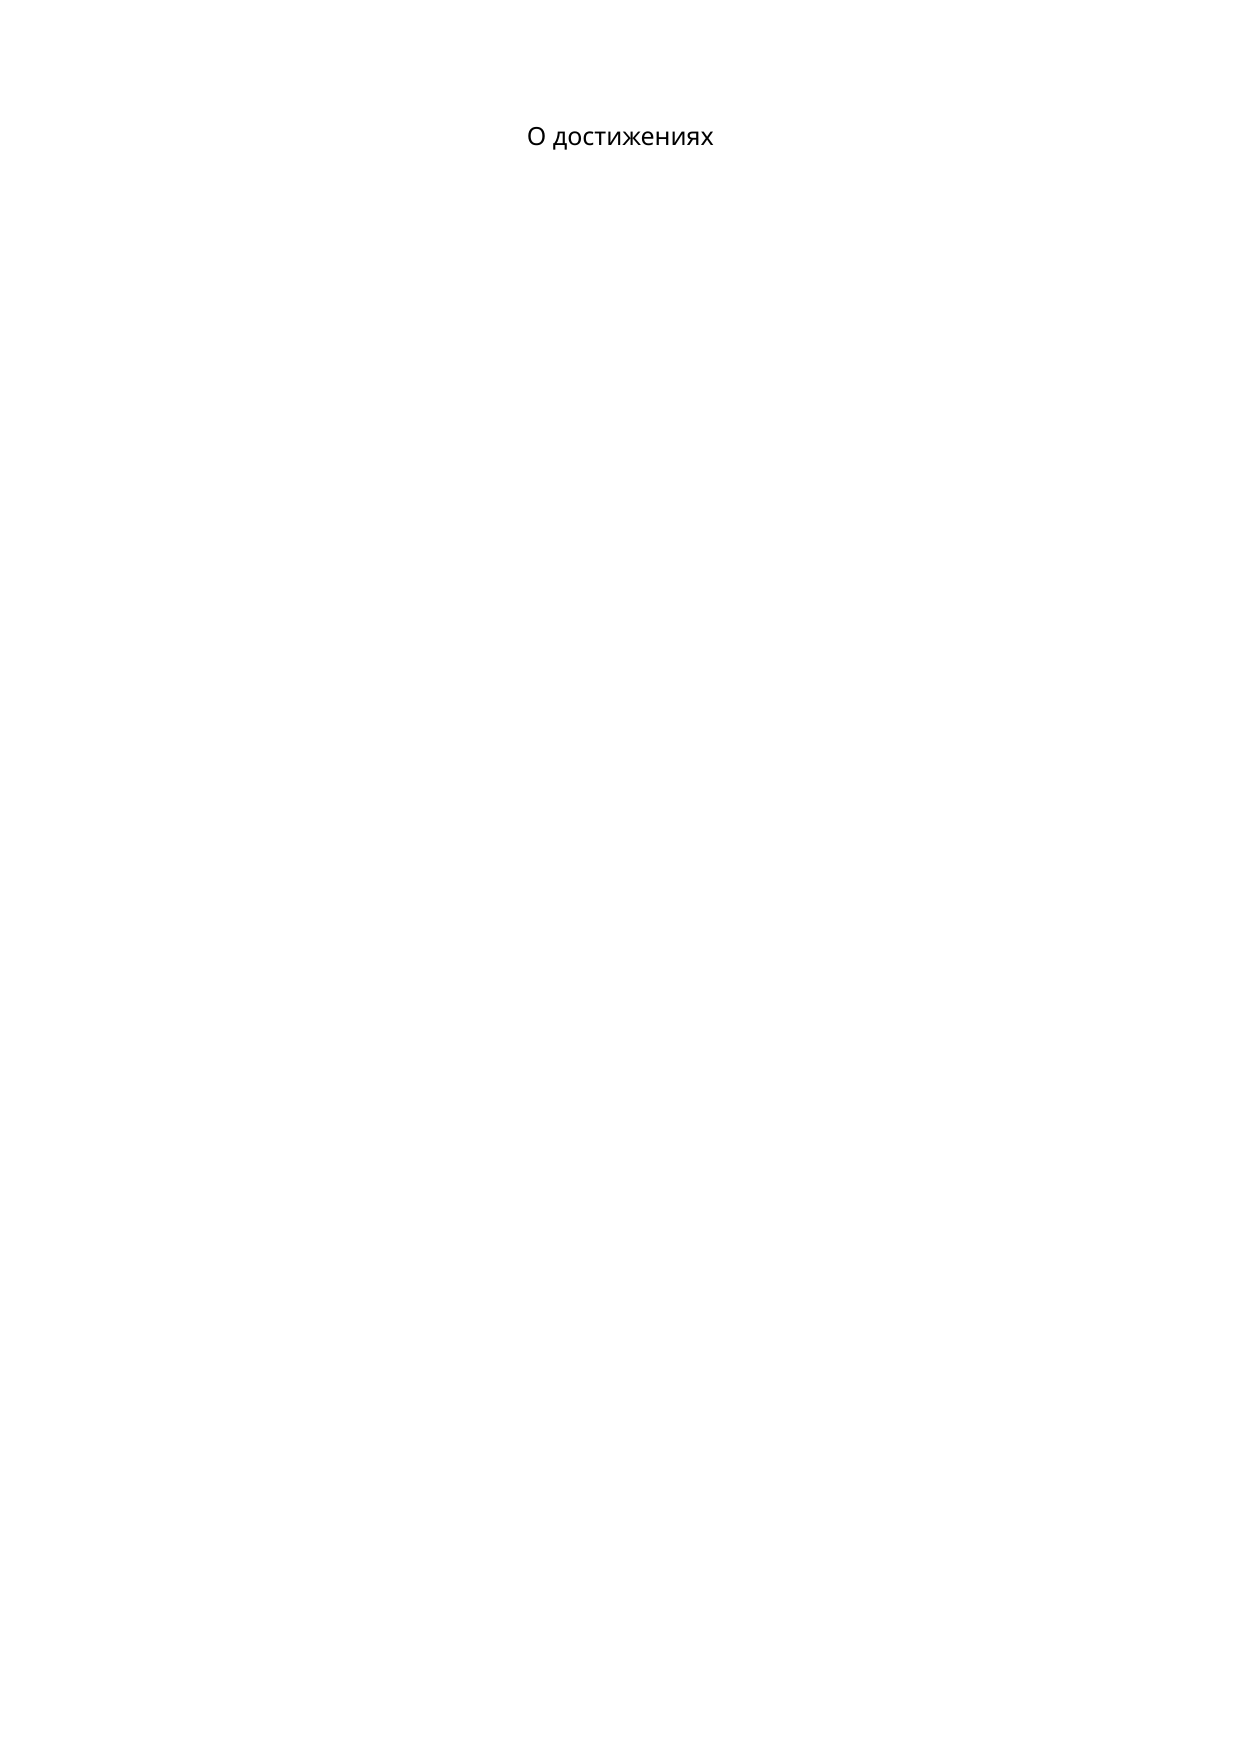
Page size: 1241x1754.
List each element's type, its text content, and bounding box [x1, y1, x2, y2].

text О достижениях [118, 118, 1122, 152]
